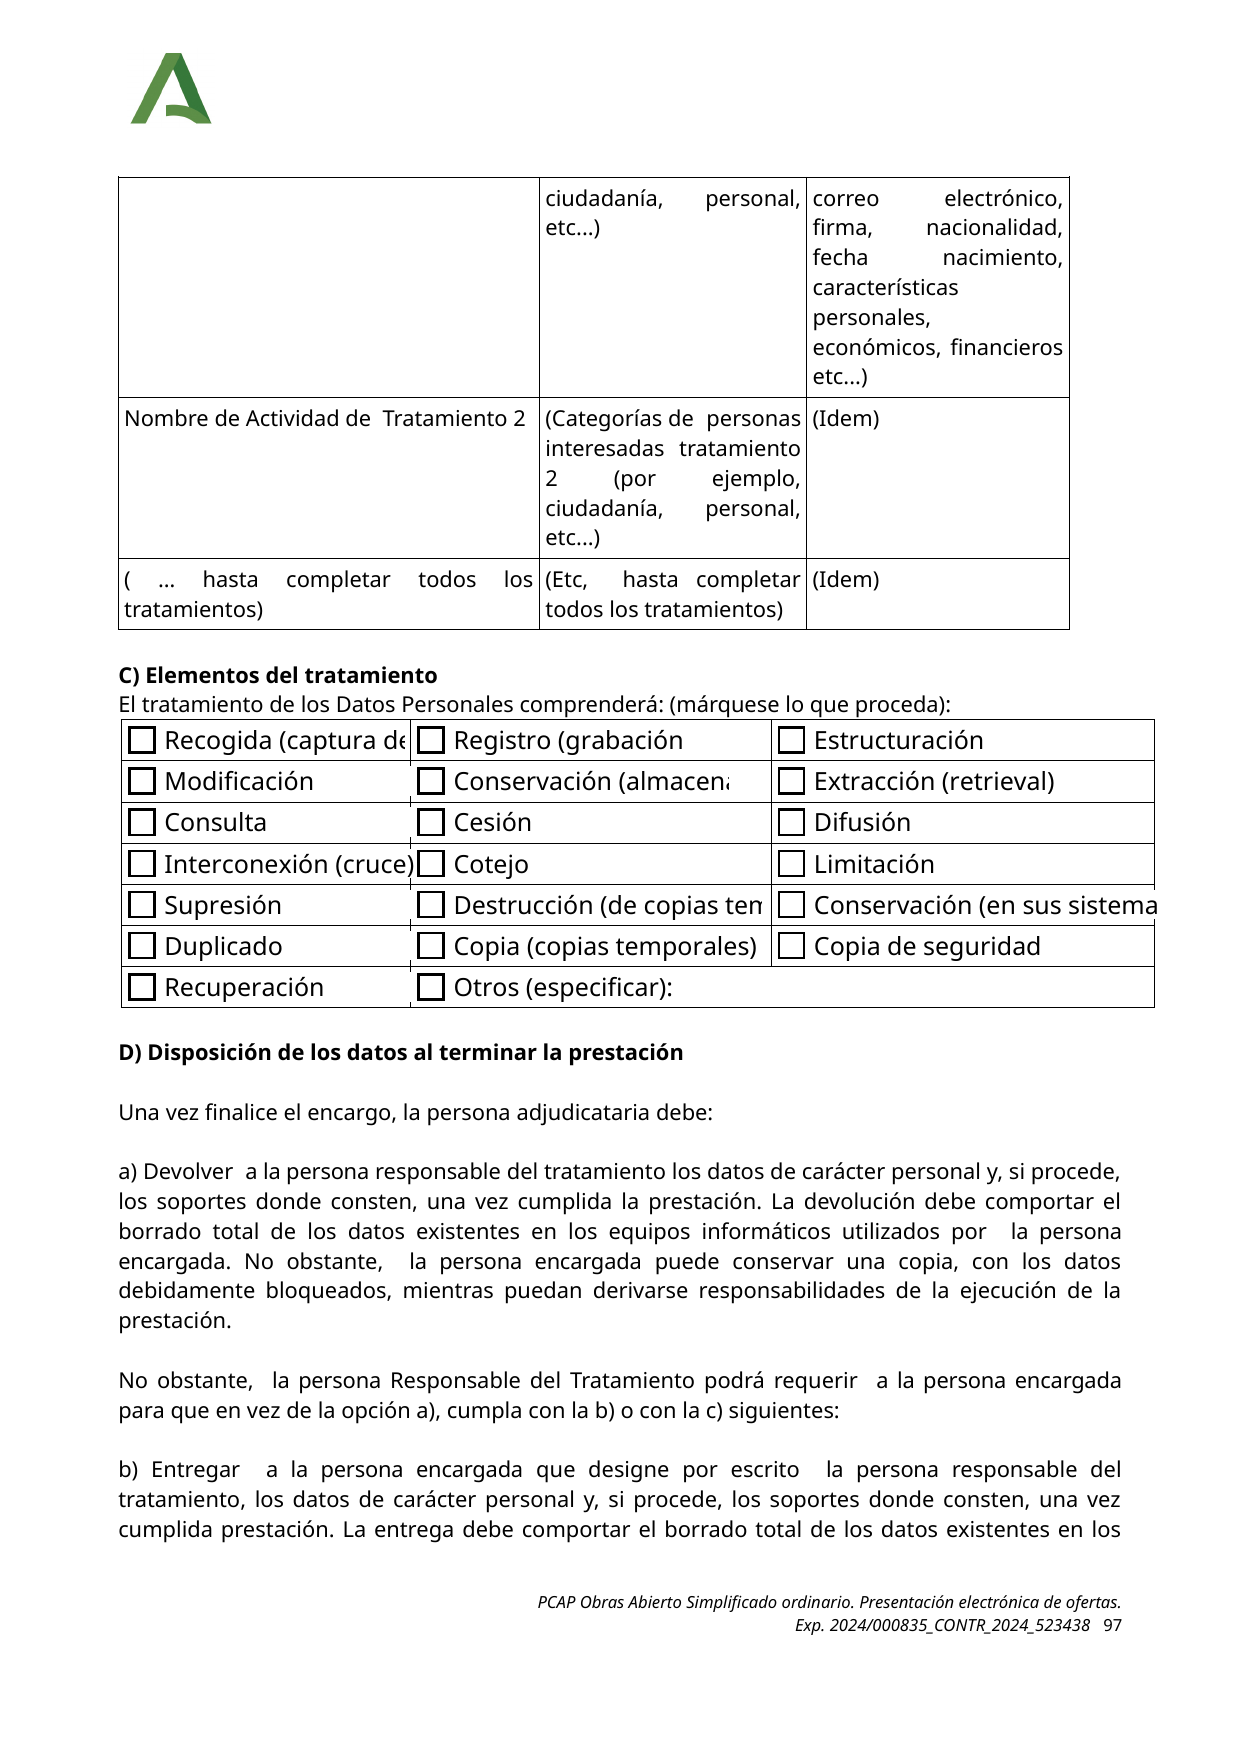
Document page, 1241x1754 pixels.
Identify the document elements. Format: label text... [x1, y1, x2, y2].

table_cell [122, 967, 410, 1007]
table_cell [772, 926, 1154, 966]
text El tratamiento de los Datos Personales comprenderá: (márquese lo que proceda): [118, 689, 1122, 719]
table_cell Nombre de Actividad de Tratamiento 2 [119, 398, 539, 558]
table_cell [411, 761, 771, 802]
text a) Devolver a la persona responsable del tratamiento los datos de carácter personal y, si procede, los soportes donde consten, una vez cumplida la prestación. La devolución debe comportar el borrado total de los datos existentes en los equipos informáticos utilizados por la persona encargada. No obstante, la persona encargada puede conservar una copia, con los datos debidamente bloqueados, mientras puedan derivarse responsabilidades de la ejecución de la prestación. [118, 1156, 1122, 1335]
table_cell (Etc, hasta completar todos los tratamientos) [540, 559, 806, 629]
text C) Elementos del tratamiento [118, 660, 1122, 689]
table_cell [119, 178, 539, 397]
text D) Disposición de los datos al terminar la prestación [118, 1037, 1122, 1067]
table_cell [772, 885, 1154, 925]
table_cell (Idem) [807, 559, 1069, 629]
table_header [122, 720, 410, 760]
table_cell [772, 761, 1154, 802]
table_cell correo electrónico, firma, nacionalidad, fecha nacimiento, características personales, económicos, financieros etc...) [807, 178, 1069, 397]
text No obstante, la persona Responsable del Tratamiento podrá requerir a la persona encargada para que en vez de la opción a), cumpla con la b) o con la c) siguientes: [118, 1365, 1122, 1424]
text Una vez finalice el encargo, la persona adjudicataria debe: [118, 1097, 1122, 1127]
table_cell [122, 803, 410, 843]
table_cell ciudadanía, personal, etc...) [540, 178, 806, 397]
table_cell (Categorías de personas interesadas tratamiento 2 (por ejemplo, ciudadanía, personal, etc...) [540, 398, 806, 558]
table_cell ( … hasta completar todos los tratamientos) [119, 559, 539, 629]
picture [127, 48, 216, 128]
table_header [411, 720, 771, 760]
table_cell [772, 803, 1154, 843]
table_cell [122, 926, 410, 966]
table_header [772, 720, 1154, 760]
table_cell [411, 803, 771, 843]
table_cell [411, 844, 771, 884]
table_cell (Idem) [807, 398, 1069, 558]
table_cell [122, 844, 410, 884]
table_cell [411, 926, 771, 966]
table_cell [411, 967, 1154, 1007]
table_cell [772, 844, 1154, 884]
table_cell [122, 761, 410, 802]
text b) Entregar a la persona encargada que designe por escrito la persona responsable del tratamiento, los datos de carácter personal y, si procede, los soportes donde consten, una vez cumplida prestación. La entrega debe comportar el borrado total de los datos existentes en los [118, 1454, 1122, 1544]
table_cell [411, 885, 771, 925]
table_cell [122, 885, 410, 925]
